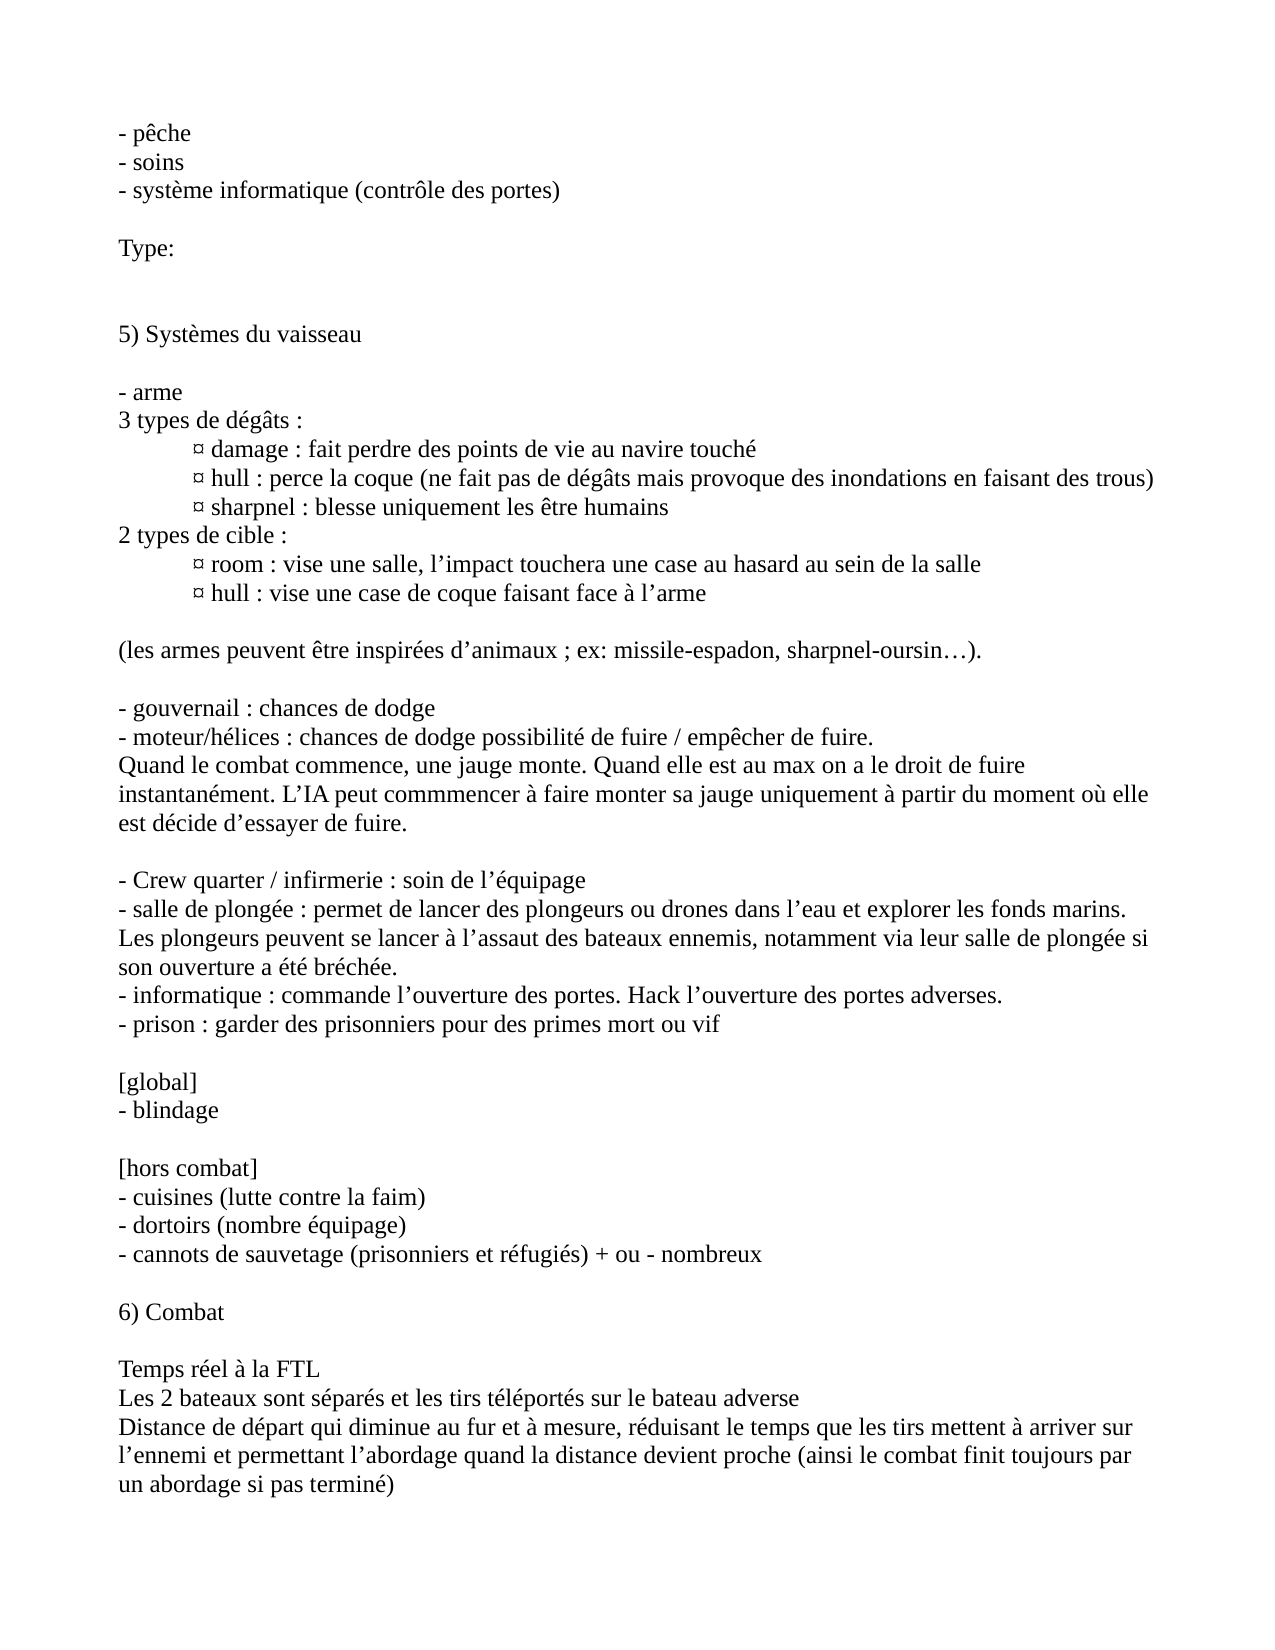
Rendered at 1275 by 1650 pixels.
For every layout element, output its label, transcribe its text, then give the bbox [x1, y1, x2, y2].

text 2 types de cible : [118, 521, 1157, 549]
text - cuisines (lutte contre la faim) [118, 1182, 1157, 1211]
text 6) Combat [118, 1297, 1157, 1326]
text - pêche [118, 118, 1157, 147]
text Les 2 bateaux sont séparés et les tirs téléportés sur le bateau adverse [118, 1383, 1157, 1412]
text Temps réel à la FTL [118, 1354, 1157, 1383]
text - salle de plongée : permet de lancer des plongeurs ou drones dans l’eau et explorer les fonds marins. Les plongeurs peuvent se lancer à l’assaut des bateaux ennemis, notamment via leur salle de plongée si son ouverture a été bréchée. [118, 894, 1157, 981]
text - soins [118, 147, 1157, 176]
text - dortoirs (nombre équipage) [118, 1211, 1157, 1239]
text ¤ hull : vise une case de coque faisant face à l’arme [118, 578, 1157, 607]
text 5) Systèmes du vaisseau [118, 319, 1157, 348]
text - prison : garder des prisonniers pour des primes mort ou vif [118, 1009, 1157, 1038]
text - Crew quarter / infirmerie : soin de l’équipage [118, 866, 1157, 894]
text ¤ hull : perce la coque (ne fait pas de dégâts mais provoque des inondations en faisant des trous) [118, 463, 1157, 492]
text - cannots de sauvetage (prisonniers et réfugiés) + ou - nombreux [118, 1239, 1157, 1268]
text Quand le combat commence, une jauge monte. Quand elle est au max on a le droit de fuire instantanément. L’IA peut commmencer à faire monter sa jauge uniquement à partir du moment où elle est décide d’essayer de fuire. [118, 751, 1157, 837]
text - gouvernail : chances de dodge [118, 693, 1157, 722]
text Type: [118, 233, 1157, 262]
text [hors combat] [118, 1153, 1157, 1182]
text (les armes peuvent être inspirées d’animaux ; ex: missile-espadon, sharpnel-oursin…). [118, 636, 1157, 664]
text - système informatique (contrôle des portes) [118, 176, 1157, 204]
text - blindage [118, 1096, 1157, 1124]
text [global] [118, 1067, 1157, 1096]
text - informatique : commande l’ouverture des portes. Hack l’ouverture des portes adverses. [118, 981, 1157, 1009]
text Distance de départ qui diminue au fur et à mesure, réduisant le temps que les tirs mettent à arriver sur l’ennemi et permettant l’abordage quand la distance devient proche (ainsi le combat finit toujours par un abordage si pas terminé) [118, 1412, 1157, 1498]
text 3 types de dégâts : [118, 406, 1157, 434]
text - arme [118, 377, 1157, 406]
text ¤ room : vise une salle, l’impact touchera une case au hasard au sein de la salle [118, 549, 1157, 578]
text ¤ damage : fait perdre des points de vie au navire touché [118, 434, 1157, 463]
text - moteur/hélices : chances de dodge possibilité de fuire / empêcher de fuire. [118, 722, 1157, 751]
text ¤ sharpnel : blesse uniquement les être humains [118, 492, 1157, 521]
